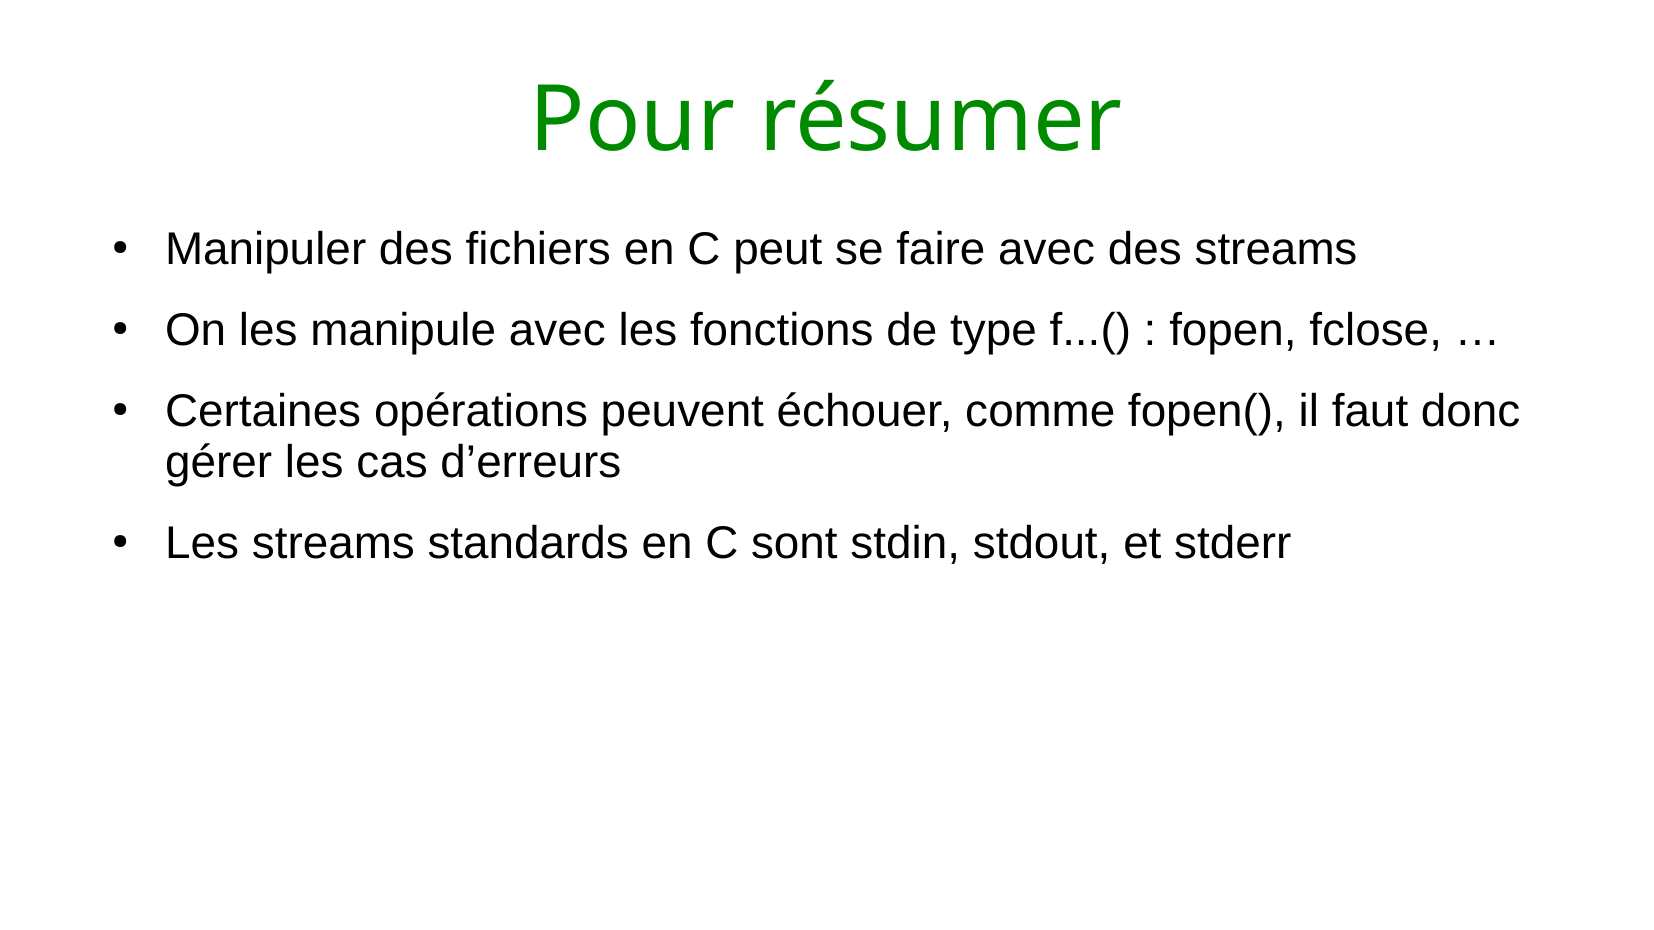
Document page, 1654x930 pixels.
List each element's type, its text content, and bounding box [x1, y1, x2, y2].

list Manipuler des fichiers en C peut se faire avec des streams On les manipule avec les fonctions de type f...() : fopen, fclose, … Certaines opérations peuvent échouer, comme fopen(), il faut donc gérer les cas d’erreurs Les streams standards en C sont stdin, stdout, et stderr [94, 223, 1583, 807]
title Pour résumer [82, 37, 1571, 193]
